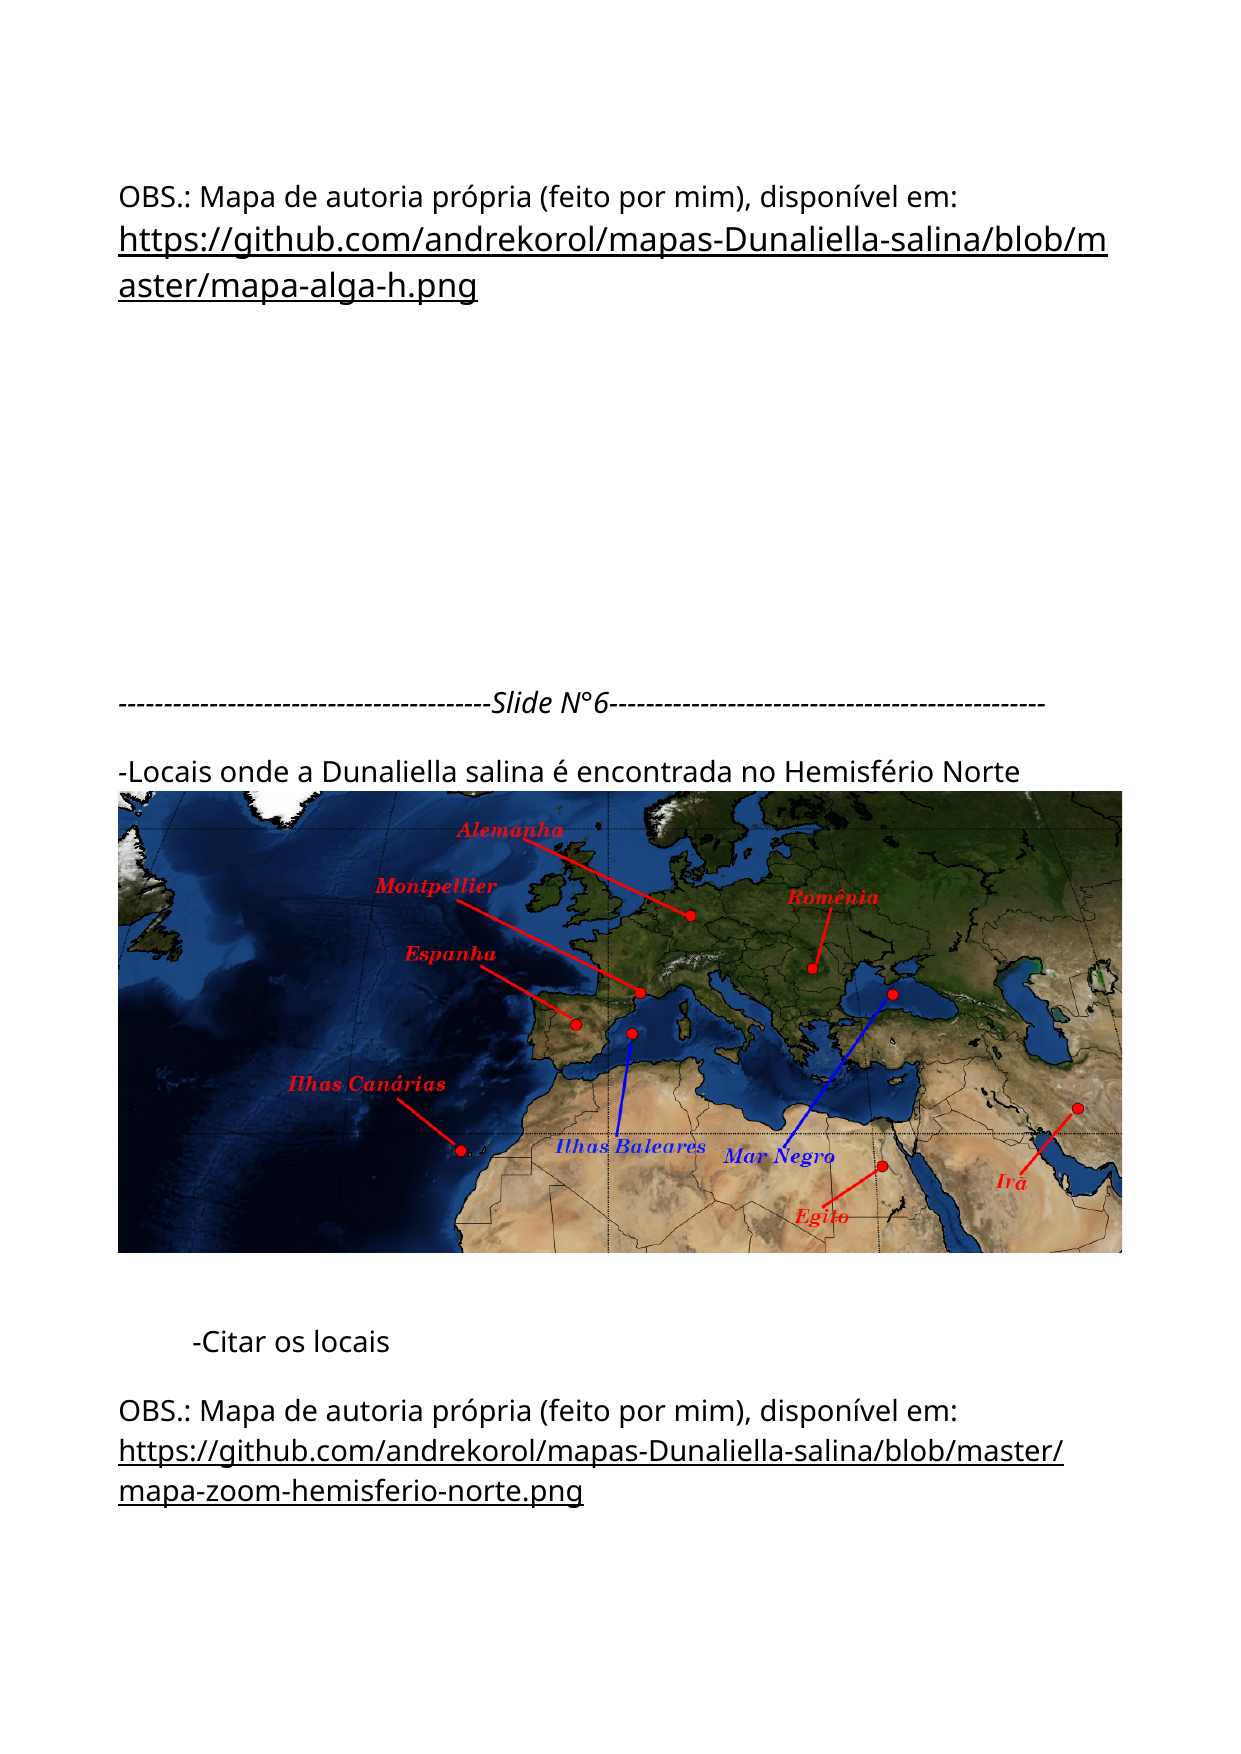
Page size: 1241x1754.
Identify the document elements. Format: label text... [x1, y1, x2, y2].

text -----------------------------------------Slide N°6------------------------------------------------ [118, 682, 1122, 722]
text OBS.: Mapa de autoria própria (feito por mim), disponível em: https://github.com/andrekorol/mapas-Dunaliella-salina/blob/master/mapa-alga-h.png [118, 176, 1122, 307]
text -Citar os locais [118, 1322, 1122, 1361]
picture [118, 791, 1123, 1253]
text -Locais onde a Dunaliella salina é encontrada no Hemisfério Norte [118, 751, 1122, 791]
text OBS.: Mapa de autoria própria (feito por mim), disponível em: https://github.com/andrekorol/mapas-Dunaliella-salina/blob/master/mapa-zoom-hemisferio-norte.png [118, 1391, 1122, 1510]
